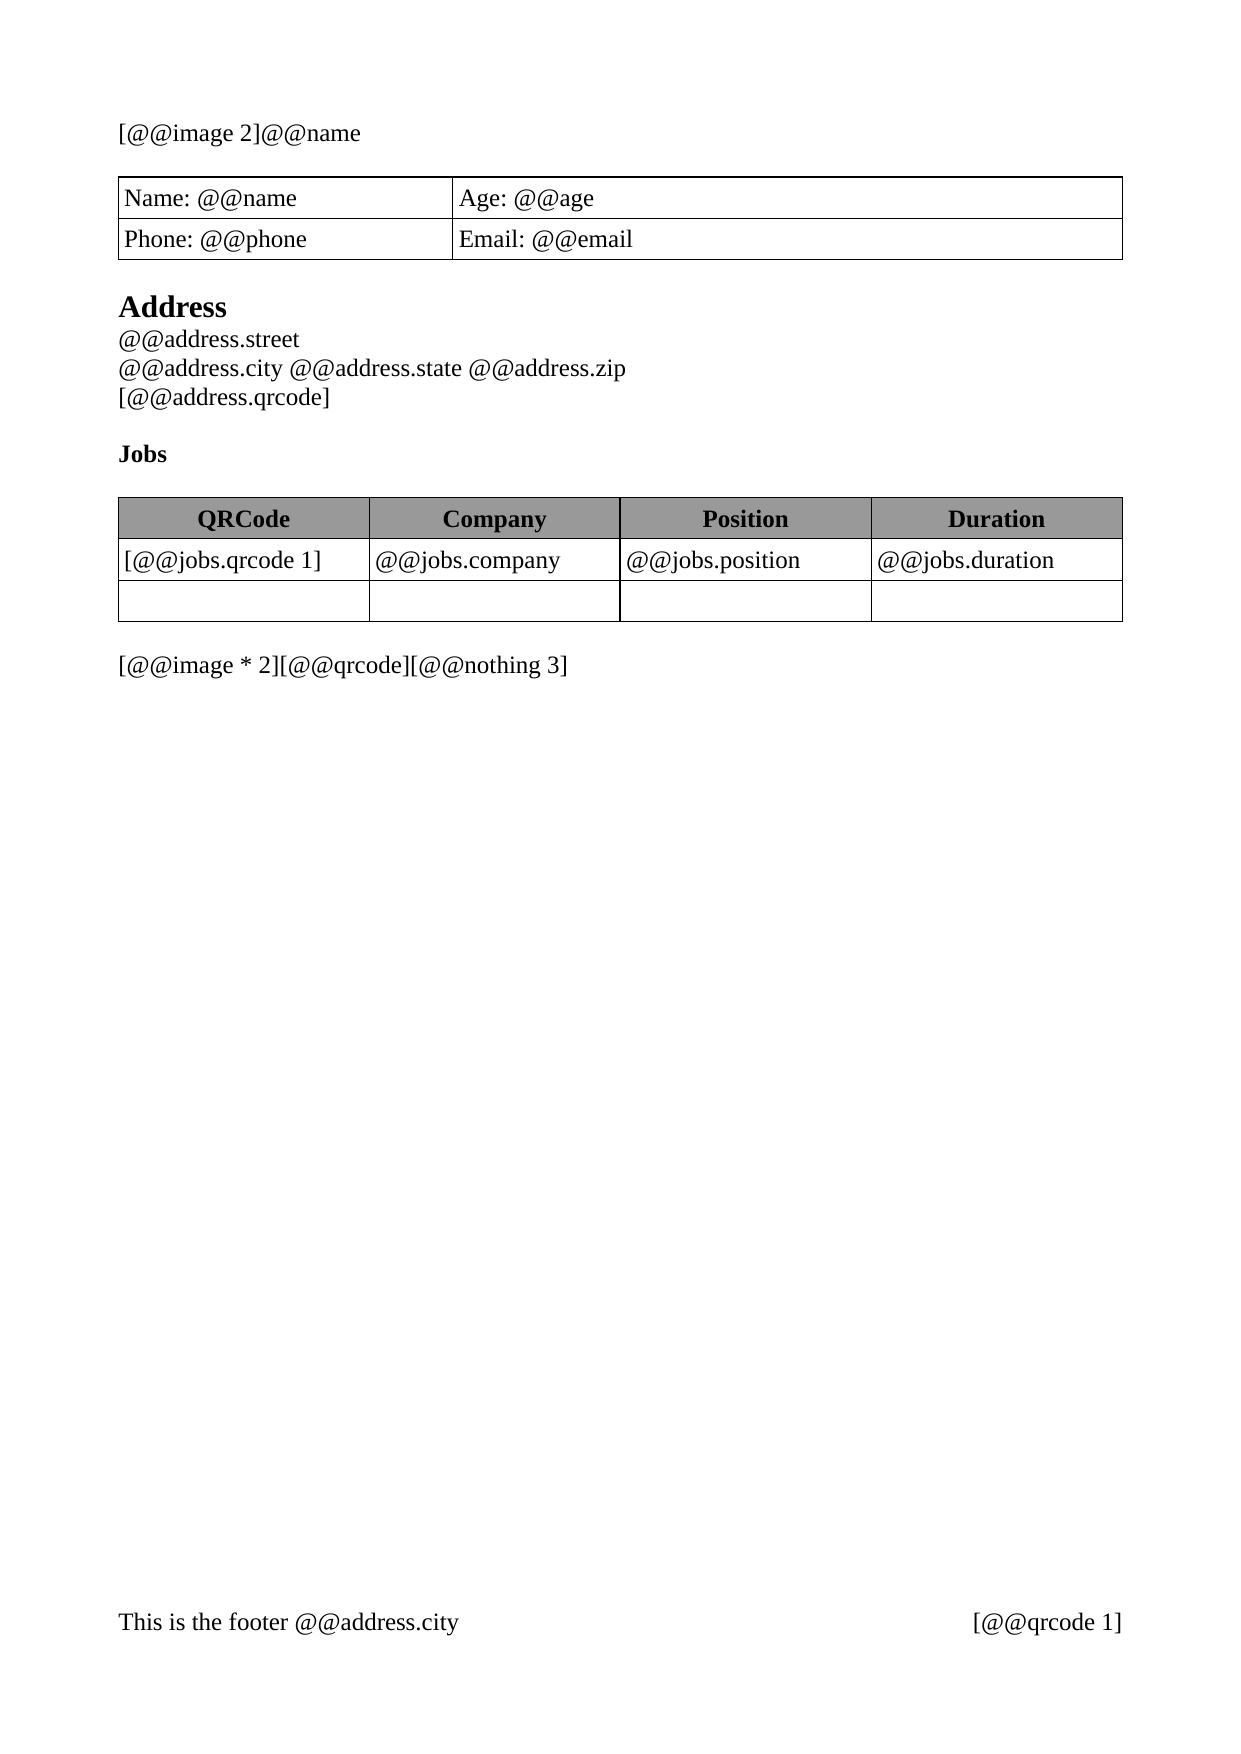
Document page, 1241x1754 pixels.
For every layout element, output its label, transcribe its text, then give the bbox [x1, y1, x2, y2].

table_cell Phone: @@phone [119, 219, 452, 259]
table_header Name: @@name [119, 178, 452, 218]
text @@address.city @@address.state @@address.zip [118, 353, 1122, 382]
table_cell [119, 581, 369, 621]
table_header Company [370, 498, 619, 538]
table_cell [@@jobs.qrcode 1] [119, 539, 369, 579]
text Jobs [118, 439, 1122, 468]
table_cell [872, 581, 1122, 621]
text Address [118, 289, 1122, 324]
table_cell [621, 581, 871, 621]
table_cell @@jobs.duration [872, 539, 1122, 579]
text @@address.street [118, 324, 1122, 353]
table_header Duration [872, 498, 1122, 538]
text [@@address.qrcode] [118, 382, 1122, 411]
table_cell Email: @@email [453, 219, 1122, 259]
table_header QRCode [119, 498, 369, 538]
text [@@image * 2][@@qrcode][@@nothing 3] [118, 651, 1122, 679]
table_cell [370, 581, 619, 621]
table_header Age: @@age [453, 178, 1122, 218]
table_cell @@jobs.position [621, 539, 871, 579]
table_cell @@jobs.company [370, 539, 619, 579]
table_header Position [621, 498, 871, 538]
